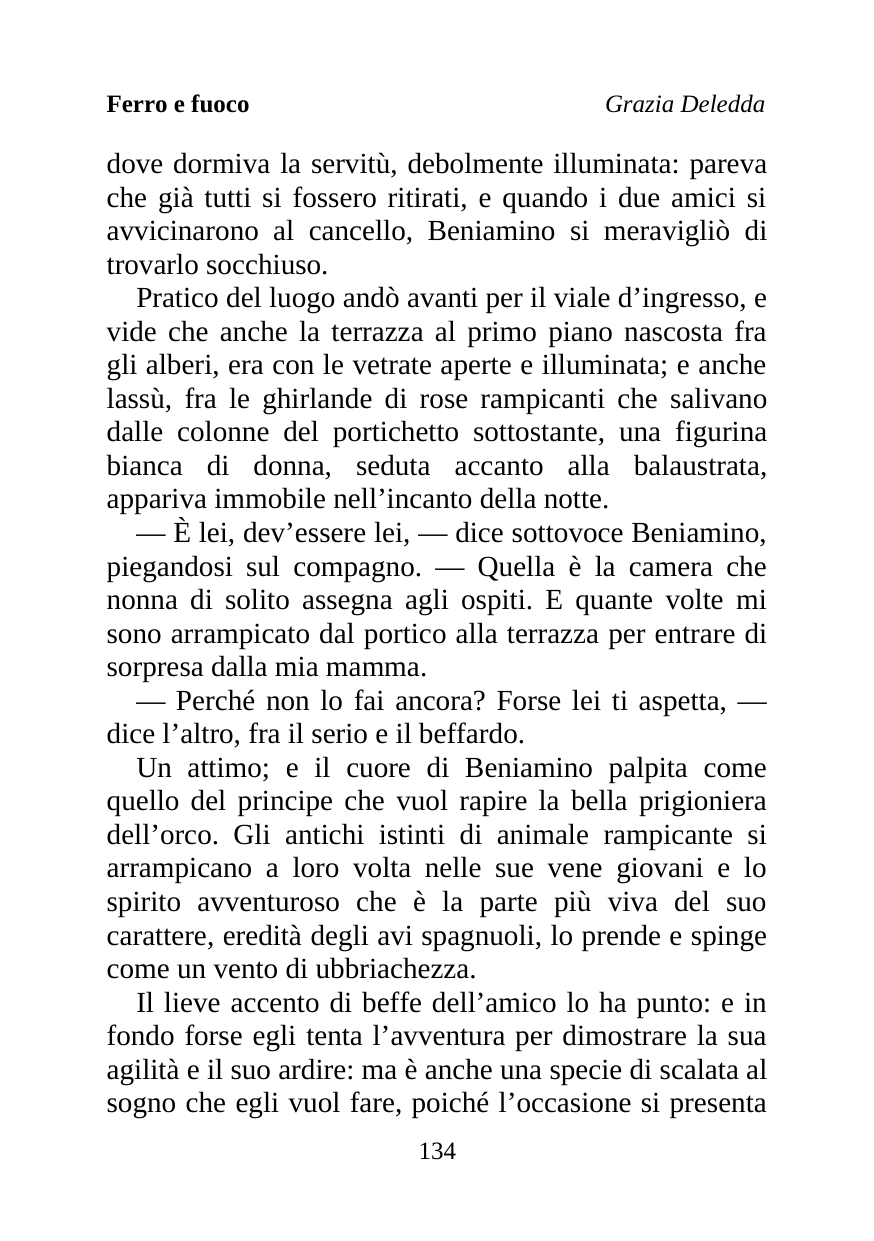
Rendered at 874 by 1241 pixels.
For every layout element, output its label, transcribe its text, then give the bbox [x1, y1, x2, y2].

text — Perché non lo fai ancora? Forse lei ti aspetta, — dice l’altro, fra il serio e il beffardo. [106, 683, 768, 750]
text Pratico del luogo andò avanti per il viale d’ingresso, e vide che anche la terrazza al primo piano nascosta fra gli alberi, era con le vetrate aperte e illuminata; e anche lassù, fra le ghirlande di rose rampicanti che salivano dalle colonne del portichetto sottostante, una figurina bianca di donna, seduta accanto alla balaustrata, appariva immobile nell’incanto della notte. [106, 280, 768, 515]
text dove dormiva la servitù, debolmente illuminata: pareva che già tutti si fossero ritirati, e quando i due amici si avvicinarono al cancello, Beniamino si meravigliò di trovarlo socchiuso. [106, 146, 768, 280]
text Il lieve accento di beffe dell’amico lo ha punto: e in fondo forse egli tenta l’avventura per dimostrare la sua agilità e il suo ardire: ma è anche una specie di scalata al sogno che egli vuol fare, poiché l’occasione si presenta [106, 985, 768, 1119]
text Un attimo; e il cuore di Beniamino palpita come quello del principe che vuol rapire la bella prigioniera dell’orco. Gli antichi istinti di animale rampicante si arrampicano a loro volta nelle sue vene giovani e lo spirito avventuroso che è la parte più viva del suo carattere, eredità degli avi spagnuoli, lo prende e spinge come un vento di ubbriachezza. [106, 750, 768, 985]
text — È lei, dev’essere lei, — dice sottovoce Beniamino, piegandosi sul compagno. — Quella è la camera che nonna di solito assegna agli ospiti. E quante volte mi sono arrampicato dal portico alla terrazza per entrare di sorpresa dalla mia mamma. [106, 515, 768, 683]
